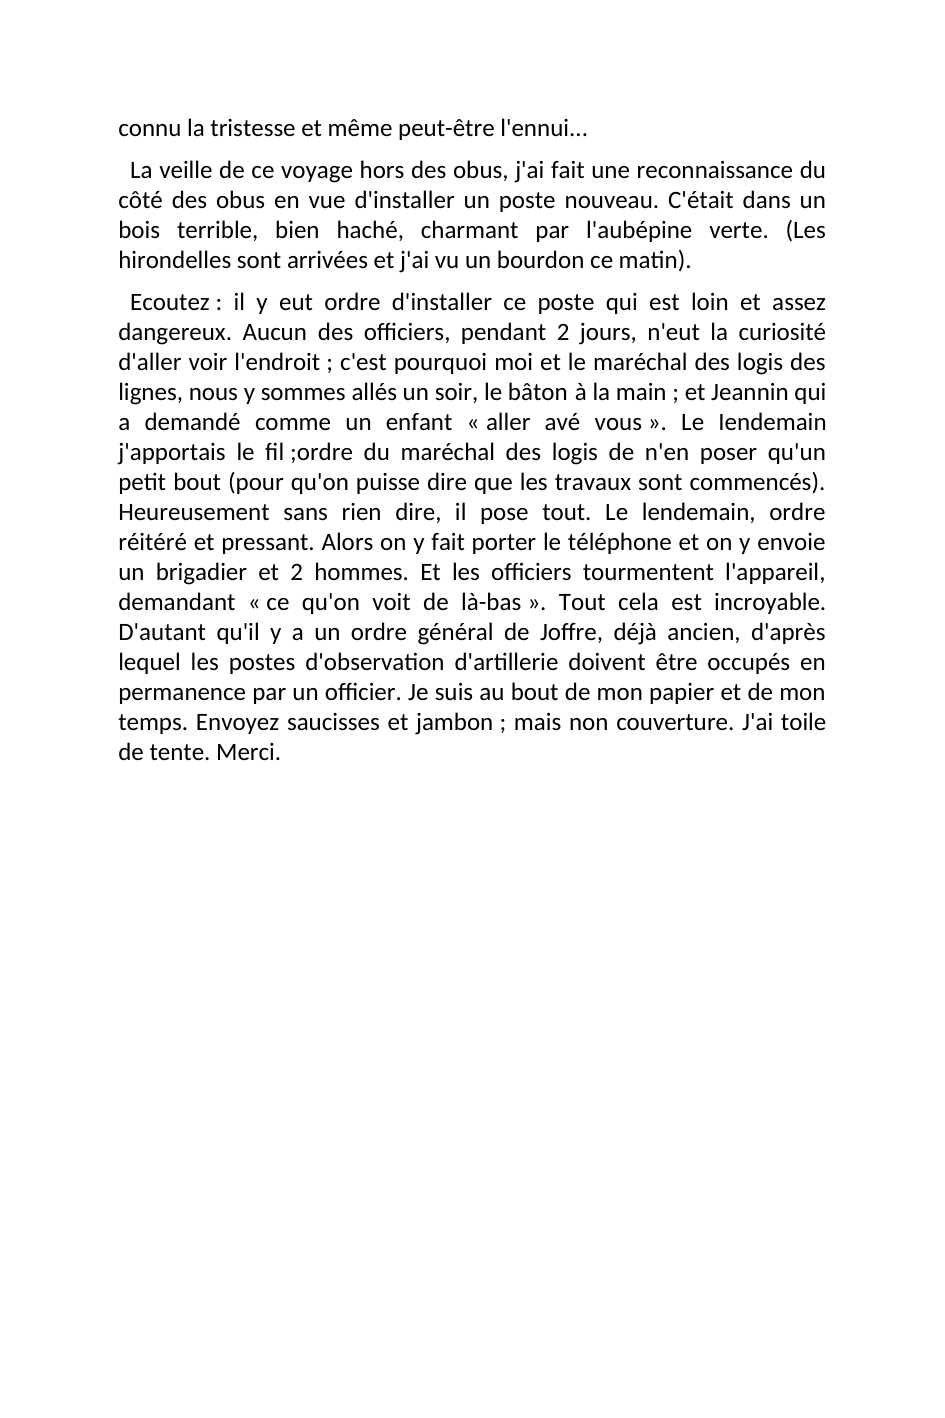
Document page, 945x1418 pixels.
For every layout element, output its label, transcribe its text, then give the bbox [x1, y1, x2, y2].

text Ecoutez : il y eut ordre d'installer ce poste qui est loin et assez dangereux. Aucun des officiers, pendant 2 jours, n'eut la curiosité d'aller voir l'endroit ; c'est pourquoi moi et le maréchal des logis des lignes, nous y sommes allés un soir, le bâton à la main ; et Jeannin qui a demandé comme un enfant « aller avé vous ». Le Iendemain j'apportais le fil ;ordre du maréchal des logis de n'en poser qu'un petit bout (pour qu'on puisse dire que les travaux sont commencés). Heureusement sans rien dire, il pose tout. Le lendemain, ordre réitéré et pressant. Alors on y fait porter le téléphone et on y envoie un brigadier et 2 hommes. Et les officiers tourmentent l'appareil, demandant « ce qu'on voit de là-bas ». Tout cela est incroyable. D'autant qu'il y a un ordre général de Joffre, déjà ancien, d'après lequel les postes d'observation d'artillerie doivent être occupés en permanence par un officier. Je suis au bout de mon papier et de mon temps. Envoyez saucisses et jambon ; mais non couverture. J'ai toile de tente. Merci. [118, 292, 827, 767]
text connu la tristesse et même peut-être l'ennui... [118, 118, 827, 143]
text La veille de ce voyage hors des obus, j'ai fait une reconnaissance du côté des obus en vue d'installer un poste nouveau. C'était dans un bois terrible, bien haché, charmant par l'aubépine verte. (Les hirondelles sont arrivées et j'ai vu un bourdon ce matin). [118, 160, 827, 275]
